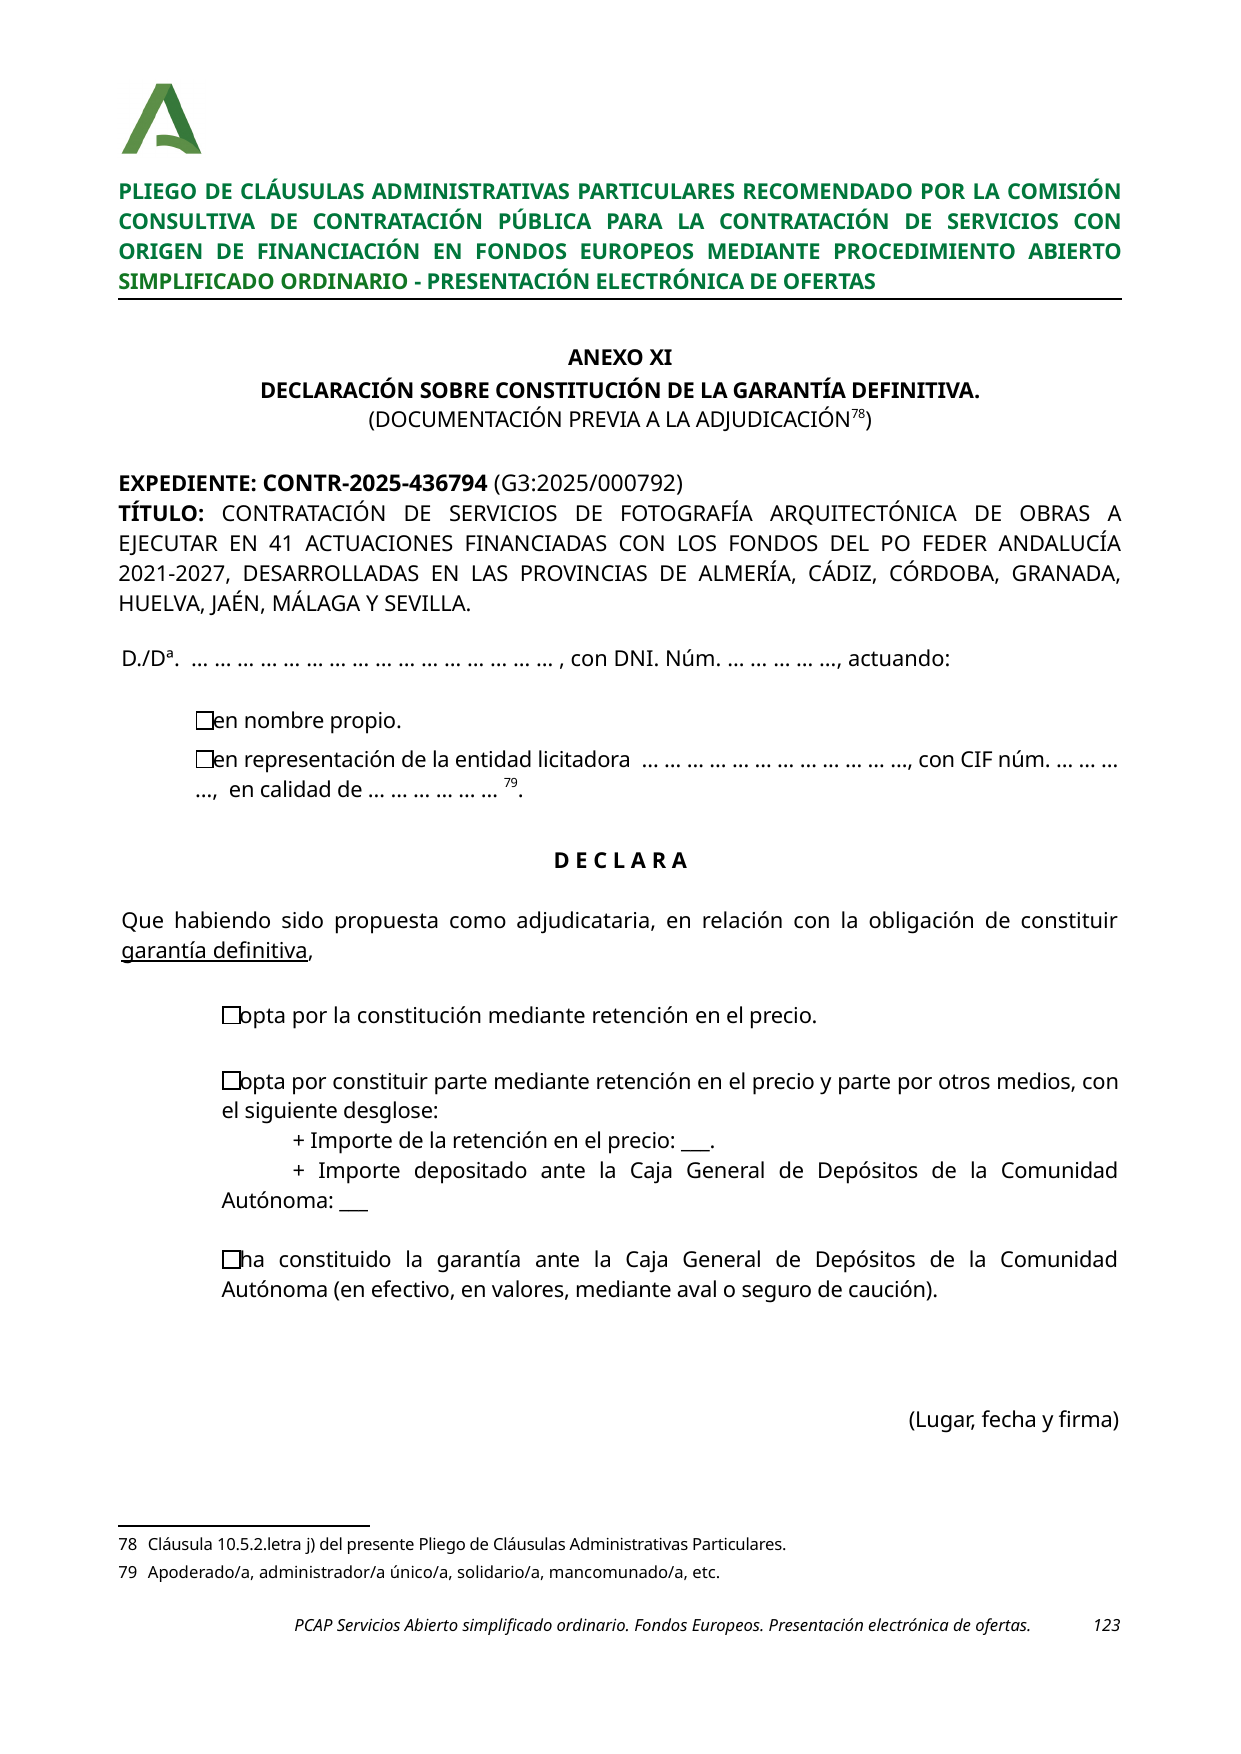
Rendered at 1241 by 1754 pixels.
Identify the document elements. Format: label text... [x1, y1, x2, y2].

text (Lugar, fecha y firma) [118, 1401, 1122, 1437]
text ANEXO XI [118, 342, 1122, 372]
text (DOCUMENTACIÓN PREVIA A LA ADJUDICACIÓN) [118, 404, 1122, 434]
text Que habiendo sido propuesta como adjudicataria, en relación con la obligación de constituir garantía definitiva, [118, 905, 1122, 965]
text PLIEGO DE CLÁUSULAS ADMINISTRATIVAS PARTICULARES RECOMENDADO POR LA COMISIÓN CONSULTIVA DE CONTRATACIÓN PÚBLICA PARA LA CONTRATACIÓN DE SERVICIOS CON ORIGEN DE FINANCIACIÓN EN FONDOS EUROPEOS MEDIANTE PROCEDIMIENTO ABIERTO SIMPLIFICADO ORDINARIO - PRESENTACIÓN ELECTRÓNICA DE OFERTAS [118, 176, 1122, 298]
text en representación de la entidad licitadora … … … … … … … … … … … …, con CIF núm. … … … …, en calidad de … … … … … … . [192, 741, 1122, 807]
text + Importe depositado ante la Caja General de Depósitos de la Comunidad Autónoma: ___ [218, 1155, 1122, 1215]
text D./Dª. … … … … … … … … … … … … … … … … , con DNI. Núm. … … … … …, actuando: [118, 643, 1122, 673]
text ha constituido la garantía ante la Caja General de Depósitos de la Comunidad Autónoma (en efectivo, en valores, mediante aval o seguro de caución). [218, 1244, 1122, 1304]
text en nombre propio. [189, 706, 1122, 735]
text DECLARACIÓN SOBRE CONSTITUCIÓN DE LA GARANTÍA DEFINITIVA. [118, 372, 1122, 404]
text TÍTULO: CONTRATACIÓN DE SERVICIOS DE FOTOGRAFÍA ARQUITECTÓNICA DE OBRAS A EJECUTAR EN 41 ACTUACIONES FINANCIADAS CON LOS FONDOS DEL PO FEDER ANDALUCÍA 2021-2027, DESARROLLADAS EN LAS PROVINCIAS DE ALMERÍA, CÁDIZ, CÓRDOBA, GRANADA, HUELVA, JAÉN, MÁLAGA Y SEVILLA. [118, 498, 1122, 617]
text opta por la constitución mediante retención en el precio. [213, 997, 1122, 1030]
text Cláusula 10.5.2.letra j) del presente Pliego de Cláusulas Administrativas Particulares. [118, 1532, 1122, 1555]
picture [117, 79, 206, 158]
text opta por constituir parte mediante retención en el precio y parte por otros medios, con el siguiente desglose: [218, 1063, 1122, 1125]
text D E C L A R A [118, 846, 1122, 875]
text Apoderado/a, administrador/a único/a, solidario/a, mancomunado/a, etc. [118, 1561, 1122, 1584]
text + Importe de la retención en el precio: ___. [218, 1125, 1122, 1155]
text EXPEDIENTE: CONTR-2025-436794 (G3:2025/000792) [118, 467, 1122, 498]
